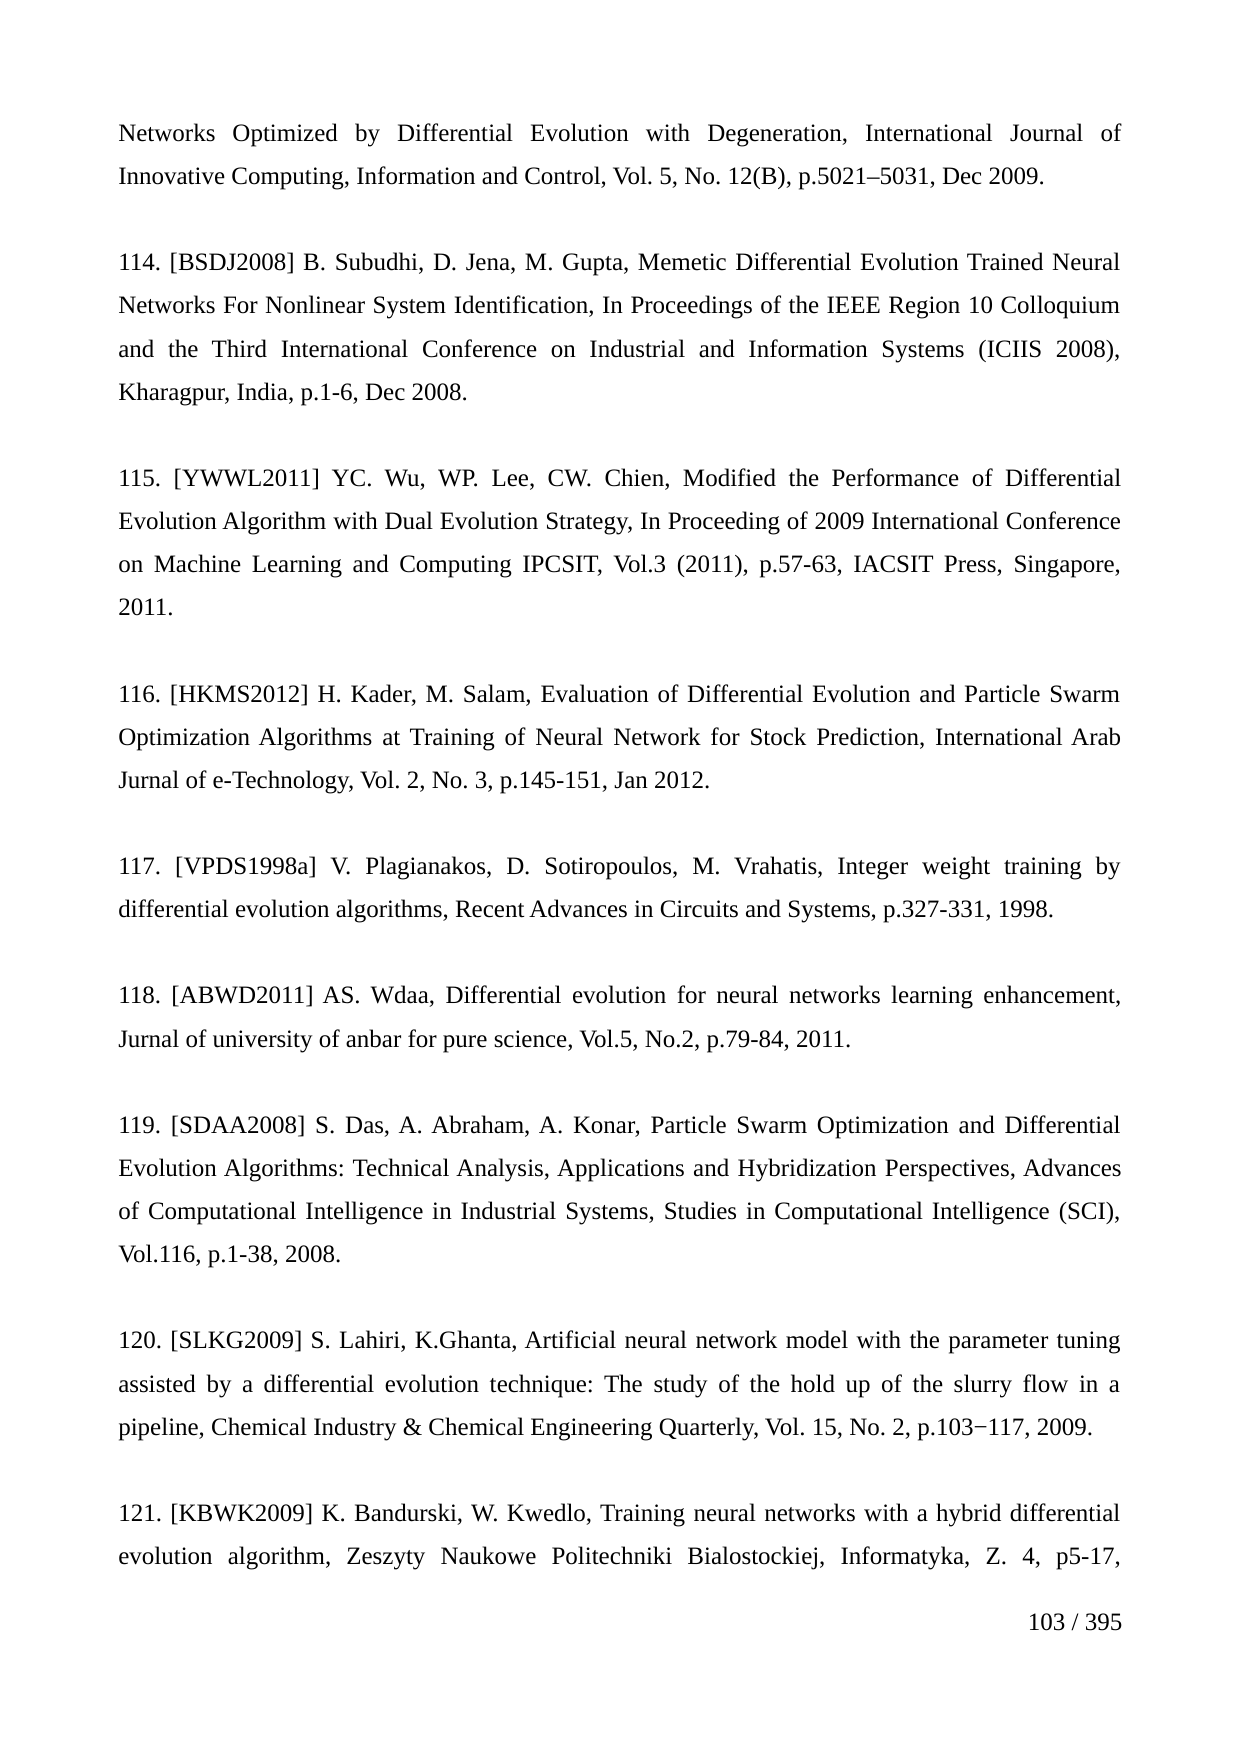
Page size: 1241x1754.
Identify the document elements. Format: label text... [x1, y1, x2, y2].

text 119. [SDAA2008] S. Das, A. Abraham, A. Konar, Particle Swarm Optimization and Differential Evolution Algorithms: Technical Analysis, Applications and Hybridization Perspectives, Advances of Computational Intelligence in Industrial Systems, Studies in Computational Intelligence (SCI), Vol.116, p.1-38, 2008. [118, 1110, 1122, 1268]
text 117. [VPDS1998a] V. Plagianakos, D. Sotiropoulos, M. Vrahatis, Integer weight training by differential evolution algorithms, Recent Advances in Circuits and Systems, p.327-331, 1998. [118, 851, 1122, 923]
text 115. [YWWL2011] YC. Wu, WP. Lee, CW. Chien, Modified the Performance of Differential Evolution Algorithm with Dual Evolution Strategy, In Proceeding of 2009 International Conference on Machine Learning and Computing IPCSIT, Vol.3 (2011), p.57-63, IACSIT Press, Singapore, 2011. [118, 463, 1122, 621]
text 121. [KBWK2009] K. Bandurski, W. Kwedlo, Training neural networks with a hybrid differential evolution algorithm, Zeszyty Naukowe Politechniki Bialostockiej, Informatyka, Z. 4, p5-17, [118, 1498, 1122, 1570]
text 116. [HKMS2012] H. Kader, M. Salam, Evaluation of Differential Evolution and Particle Swarm Optimization Algorithms at Training of Neural Network for Stock Prediction, International Arab Jurnal of e-Technology, Vol. 2, No. 3, p.145-151, Jan 2012. [118, 679, 1122, 794]
text 114. [BSDJ2008] B. Subudhi, D. Jena, M. Gupta, Memetic Differential Evolution Trained Neural Networks For Nonlinear System Identification, In Proceedings of the IEEE Region 10 Colloquium and the Third International Conference on Industrial and Information Systems (ICIIS 2008), Kharagpur, India, p.1-6, Dec 2008. [118, 247, 1122, 406]
text Networks Optimized by Differential Evolution with Degeneration, International Journal of Innovative Computing, Information and Control, Vol. 5, No. 12(B), p.5021–5031, Dec 2009. [118, 118, 1122, 190]
text 120. [SLKG2009] S. Lahiri, K.Ghanta, Artificial neural network model with the parameter tuning assisted by a differential evolution technique: The study of the hold up of the slurry flow in a pipeline, Chemical Industry & Chemical Engineering Quarterly, Vol. 15, No. 2, p.103−117, 2009. [118, 1326, 1122, 1441]
text 118. [ABWD2011] AS. Wdaa, Differential evolution for neural networks learning enhancement, Jurnal of university of anbar for pure science, Vol.5, No.2, p.79-84, 2011. [118, 981, 1122, 1052]
